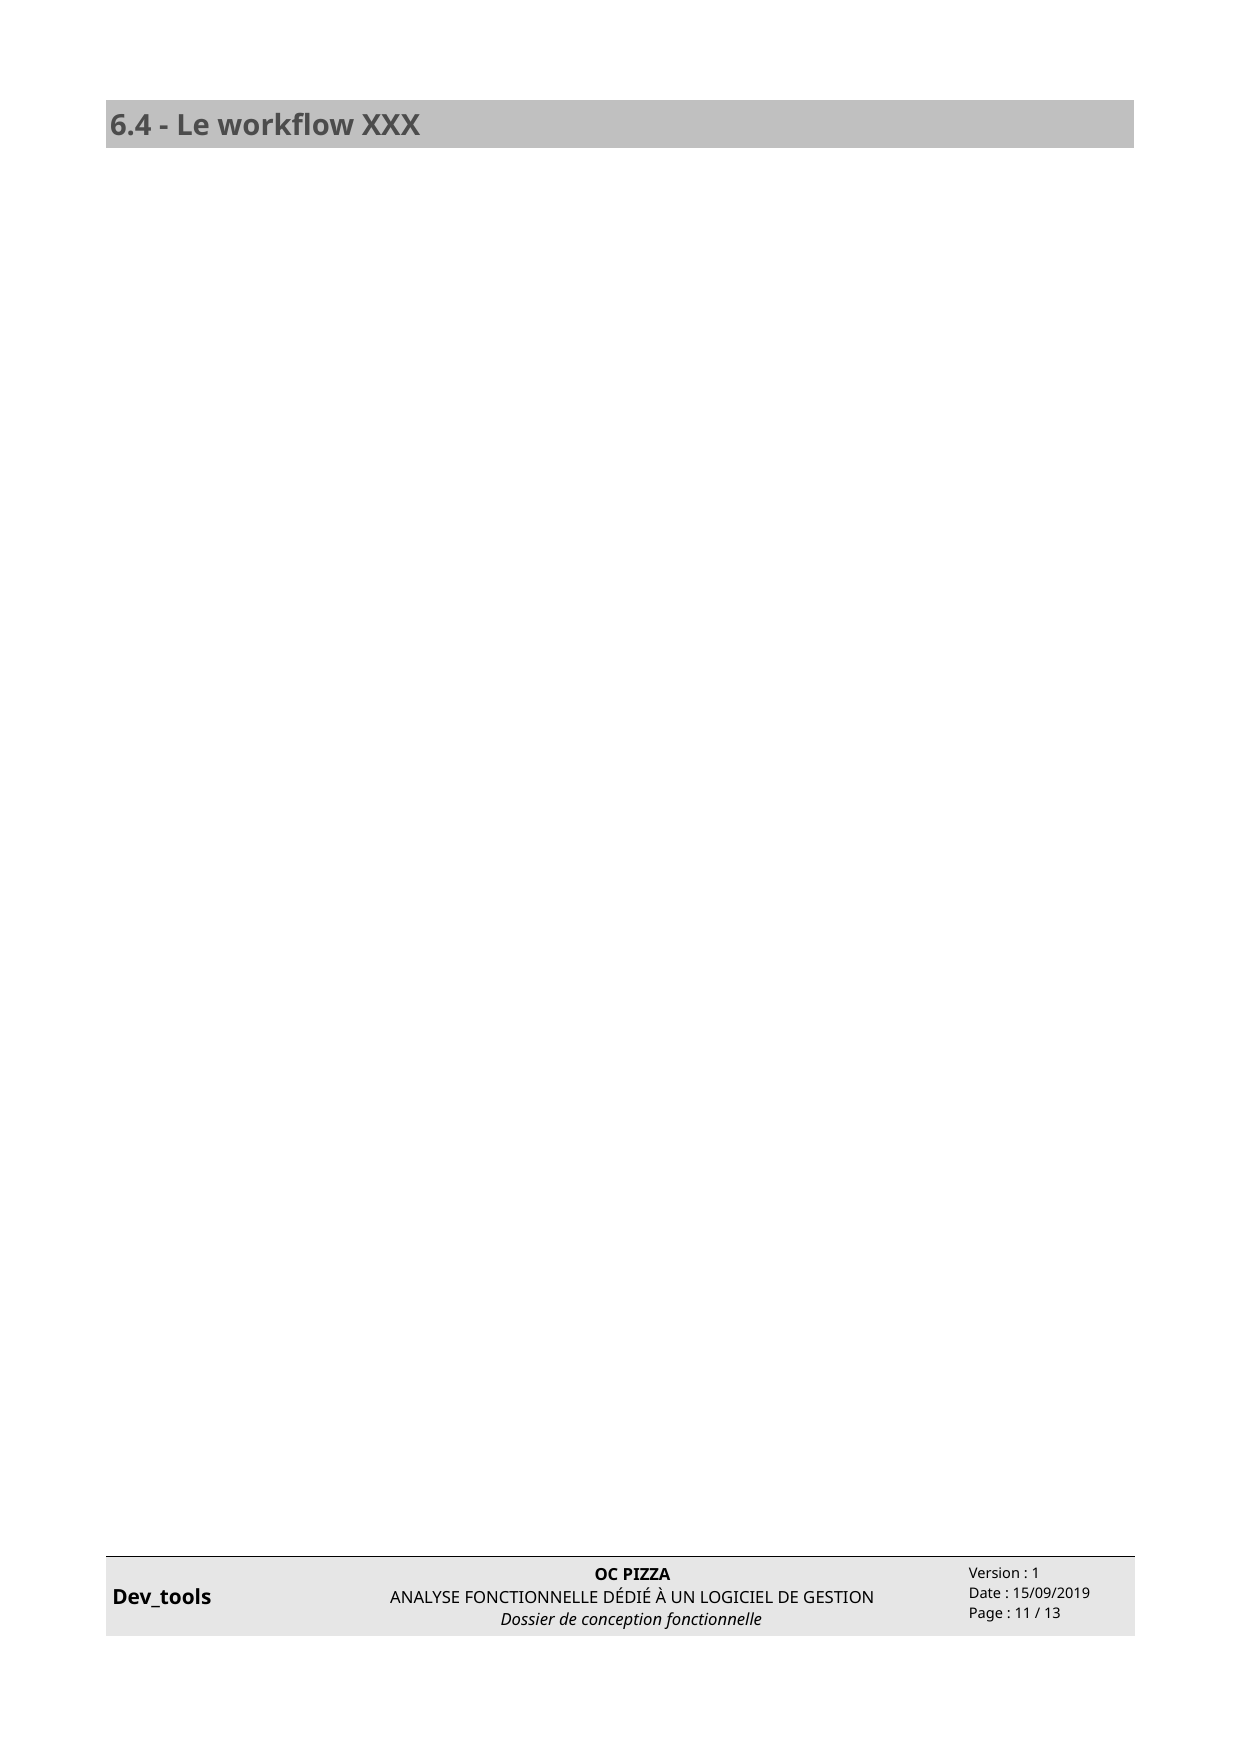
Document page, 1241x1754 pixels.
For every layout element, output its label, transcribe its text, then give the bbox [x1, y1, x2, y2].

subtitle Le workflow XXX [107, 101, 1133, 147]
